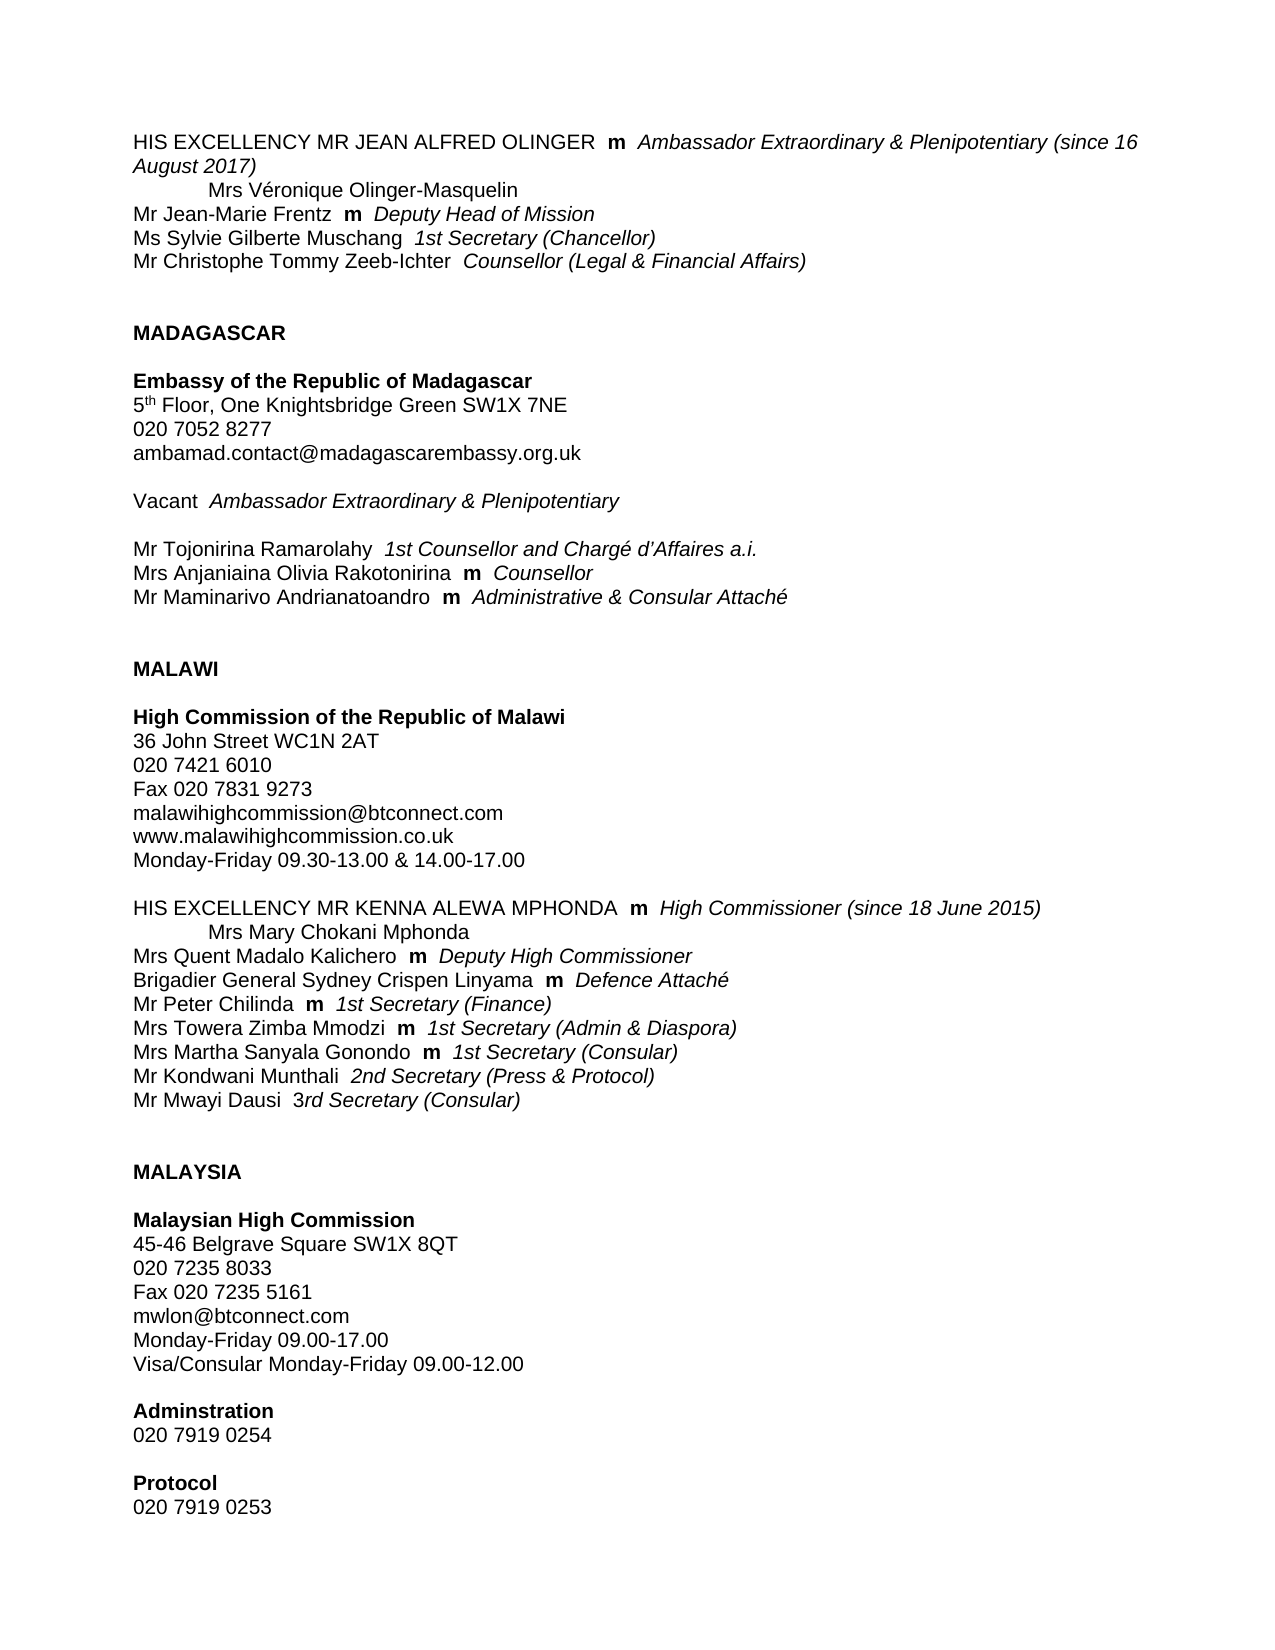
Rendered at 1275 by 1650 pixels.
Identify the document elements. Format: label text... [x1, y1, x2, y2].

text Mrs Mary Chokani Mphonda [133, 920, 1181, 944]
text 020 7919 0254 [133, 1423, 1181, 1447]
text Protocol [133, 1471, 1181, 1495]
text Mrs Martha Sanyala Gonondo m 1st Secretary (Consular) [133, 1040, 1181, 1064]
text 020 7052 8277 [133, 417, 1181, 441]
text Mr Maminarivo Andrianatoandro m Administrative & Consular Attaché [133, 585, 1181, 609]
text MALAWI [133, 657, 1181, 681]
text Mrs Anjaniaina Olivia Rakotonirina m Counsellor [133, 561, 1181, 585]
text Monday-Friday 09.30-13.00 & 14.00-17.00 [133, 848, 1181, 872]
text Mr Peter Chilinda m 1st Secretary (Finance) [133, 992, 1181, 1016]
text MADAGASCAR [133, 321, 1181, 345]
text 45-46 Belgrave Square SW1X 8QT [133, 1232, 1181, 1256]
text Mr Jean-Marie Frentz m Deputy Head of Mission [133, 201, 1181, 225]
text High Commission of the Republic of Malawi [133, 704, 1181, 728]
text Mrs Towera Zimba Mmodzi m 1st Secretary (Admin & Diaspora) [133, 1016, 1181, 1040]
text Visa/Consular Monday-Friday 09.00-12.00 [133, 1351, 1181, 1375]
text malawihighcommission@btconnect.com [133, 800, 1181, 824]
text 36 John Street WC1N 2AT [133, 728, 1181, 752]
text HIS EXCELLENCY MR JEAN ALFRED OLINGER m Ambassador Extraordinary & Plenipotentiary (since 16 August 2017) [133, 129, 1181, 177]
text Monday-Friday 09.00-17.00 [133, 1327, 1181, 1351]
text Mr Mwayi Dausi 3rd Secretary (Consular) [133, 1088, 1181, 1112]
text Ms Sylvie Gilberte Muschang 1st Secretary (Chancellor) [133, 225, 1181, 249]
text HIS EXCELLENCY MR KENNA ALEWA MPHONDA m High Commissioner (since 18 June 2015) [133, 896, 1181, 920]
text Embassy of the Republic of Madagascar [133, 369, 1181, 393]
text ambamad.contact@madagascarembassy.org.uk [133, 441, 1181, 465]
text Mr Kondwani Munthali 2nd Secretary (Press & Protocol) [133, 1064, 1181, 1088]
text Malaysian High Commission [133, 1208, 1181, 1232]
text Mr Tojonirina Ramarolahy 1st Counsellor and Chargé d’Affaires a.i. [133, 537, 1181, 561]
text MALAYSIA [133, 1160, 1181, 1184]
text 5th Floor, One Knightsbridge Green SW1X 7NE [133, 393, 1181, 417]
text Vacant Ambassador Extraordinary & Plenipotentiary [133, 489, 1181, 513]
text mwlon@btconnect.com [133, 1303, 1181, 1327]
text Fax 020 7831 9273 [133, 776, 1181, 800]
text 020 7235 8033 [133, 1256, 1181, 1279]
text Fax 020 7235 5161 [133, 1279, 1181, 1303]
text Mr Christophe Tommy Zeeb-Ichter Counsellor (Legal & Financial Affairs) [133, 249, 1181, 273]
text Brigadier General Sydney Crispen Linyama m Defence Attaché [133, 968, 1181, 992]
text Mrs Véronique Olinger-Masquelin [133, 177, 1181, 201]
text Mrs Quent Madalo Kalichero m Deputy High Commissioner [133, 944, 1181, 968]
text 020 7919 0253 [133, 1495, 1181, 1519]
text www.malawihighcommission.co.uk [133, 824, 1181, 848]
text 020 7421 6010 [133, 752, 1181, 776]
text Adminstration [133, 1399, 1181, 1423]
